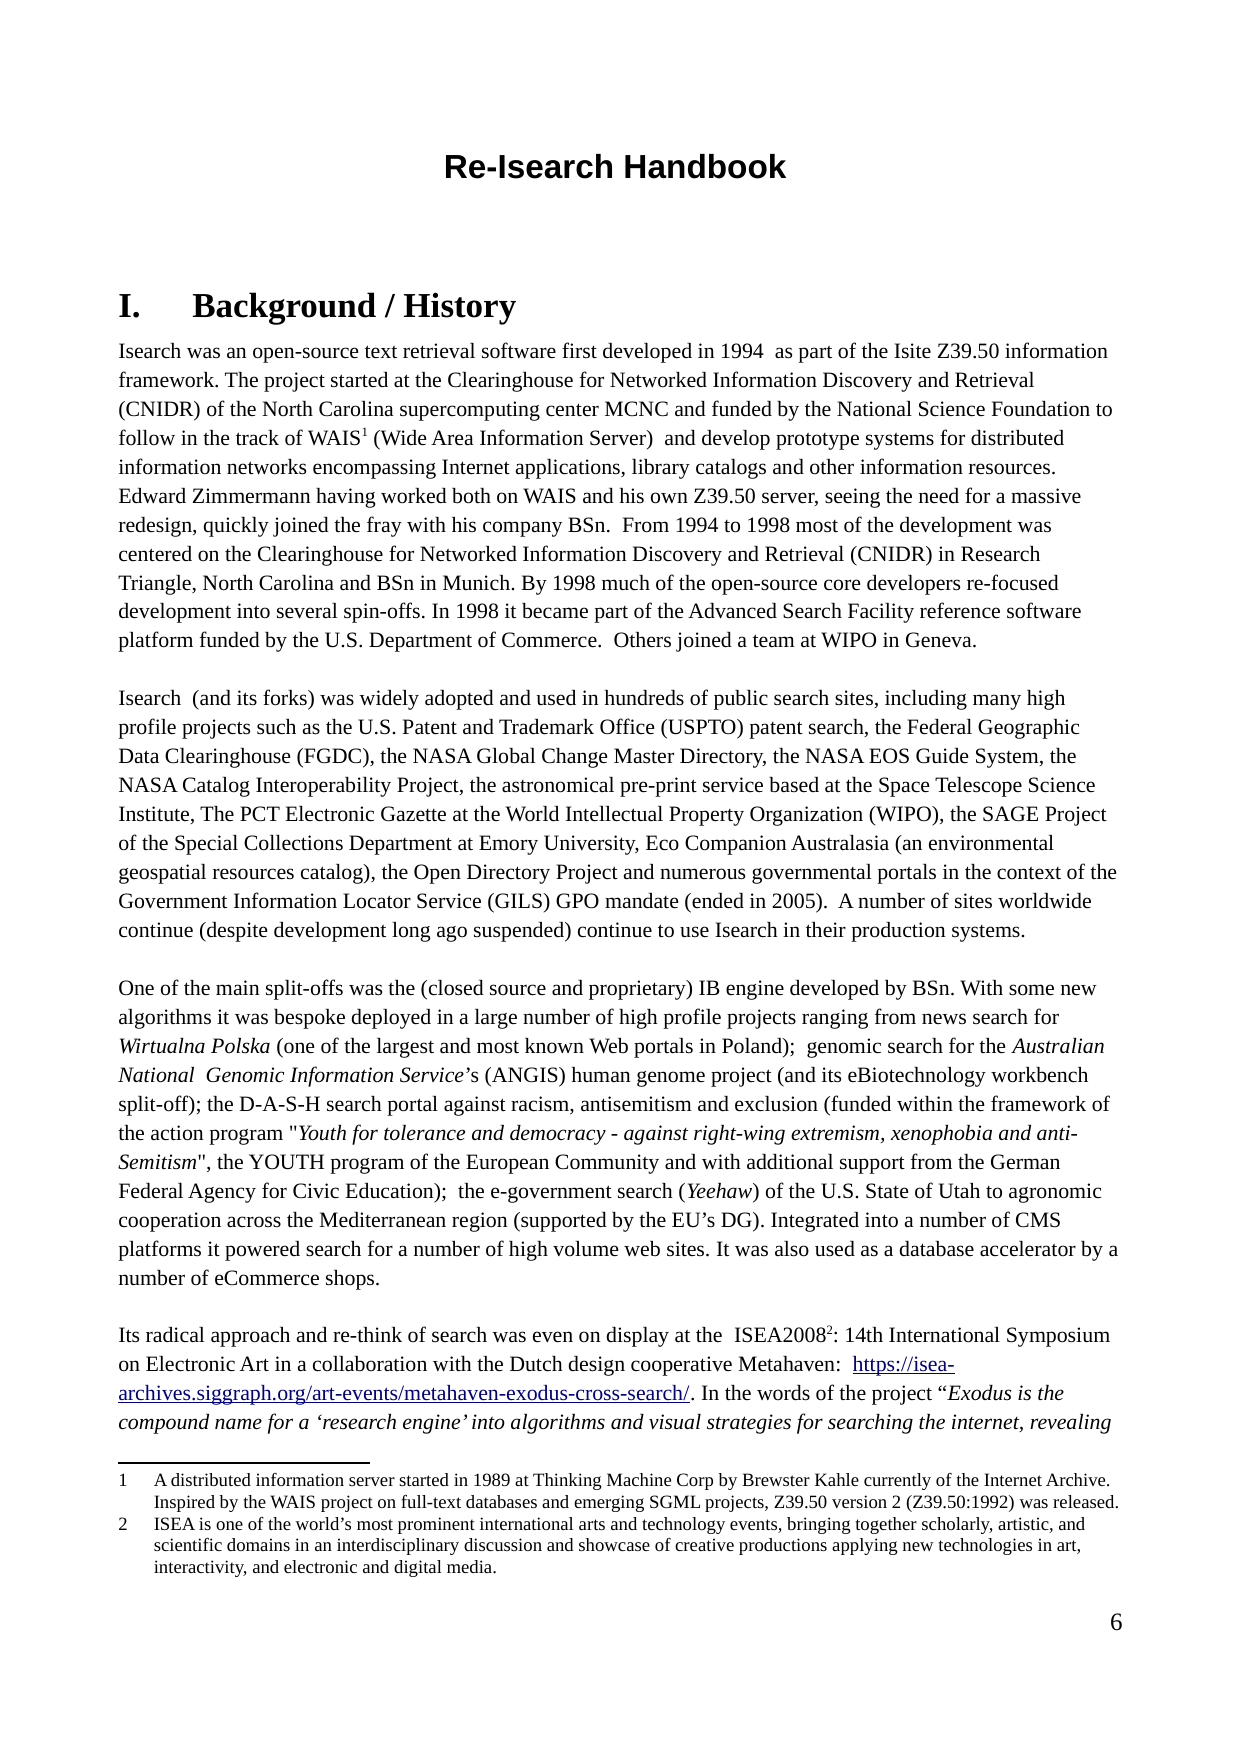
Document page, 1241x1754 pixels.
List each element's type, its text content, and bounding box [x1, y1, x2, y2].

text Its radical approach and re-think of search was even on display at the ISEA2008: 14th International Symposium on Electronic Art in a collaboration with the Dutch design cooperative Metahaven: https://isea-archives.siggraph.org/art-events/metahaven-exodus-cross-search/. In the words of the project “Exodus is the compound name for a ‘research engine’ into algorithms and visual strategies for searching the internet, revealing [118, 1322, 1122, 1434]
text One of the main split-offs was the (closed source and proprietary) IB engine developed by BSn. With some new algorithms it was bespoke deployed in a large number of high profile projects ranging from news search for Wirtualna Polska (one of the largest and most known Web portals in Poland); genomic search for the Australian National Genomic Information Service’s (ANGIS) human genome project (and its eBiotechnology workbench split-off); the D-A-S-H search portal against racism, antisemitism and exclusion (funded within the framework of the action program "Youth for tolerance and democracy - against right-wing extremism, xenophobia and anti-Semitism", the YOUTH program of the European Community and with additional support from the German Federal Agency for Civic Education); the e-government search (Yeehaw) of the U.S. State of Utah to agronomic cooperation across the Mediterranean region (supported by the EU’s DG). Integrated into a number of CMS platforms it powered search for a number of high volume web sites. It was also used as a database accelerator by a number of eCommerce shops. [118, 975, 1122, 1290]
text Isearch (and its forks) was widely adopted and used in hundreds of public search sites, including many high profile projects such as the U.S. Patent and Trademark Office (USPTO) patent search, the Federal Geographic Data Clearinghouse (FGDC), the NASA Global Change Master Directory, the NASA EOS Guide System, the NASA Catalog Interoperability Project, the astronomical pre-print service based at the Space Telescope Science Institute, The PCT Electronic Gazette at the World Intellectual Property Organization (WIPO), the SAGE Project of the Special Collections Department at Emory University, Eco Companion Australasia (an environmental geospatial resources catalog), the Open Directory Project and numerous governmental portals in the context of the Government Information Locator Service (GILS) GPO mandate (ended in 2005). A number of sites worldwide continue (despite development long ago suspended) continue to use Isearch in their production systems. [118, 685, 1122, 942]
text A distributed information server started in 1989 at Thinking Machine Corp by Brewster Kahle currently of the Internet Archive. Inspired by the WAIS project on full-text databases and emerging SGML projects, Z39.50 version 2 (Z39.50:1992) was released. [118, 1469, 1122, 1512]
subtitle Background / History [118, 285, 1122, 325]
text ISEA is one of the world’s most prominent international arts and technology events, bringing together scholarly, artistic, and scientific domains in an interdisciplinary discussion and showcase of creative productions applying new technologies in art, interactivity, and electronic and digital media. [118, 1512, 1122, 1577]
text Isearch was an open-source text retrieval software first developed in 1994 as part of the Isite Z39.50 information framework. The project started at the Clearinghouse for Networked Information Discovery and Retrieval (CNIDR) of the North Carolina supercomputing center MCNC and funded by the National Science Foundation to follow in the track of WAIS (Wide Area Information Server) and develop prototype systems for distributed information networks encompassing Internet applications, library catalogs and other information resources. Edward Zimmermann having worked both on WAIS and his own Z39.50 server, seeing the need for a massive redesign, quickly joined the fray with his company BSn. From 1994 to 1998 most of the development was centered on the Clearinghouse for Networked Information Discovery and Retrieval (CNIDR) in Research Triangle, North Carolina and BSn in Munich. By 1998 much of the open-source core developers re-focused development into several spin-offs. In 1998 it became part of the Advanced Search Facility reference software platform funded by the U.S. Department of Commerce. Others joined a team at WIPO in Geneva. [118, 338, 1122, 653]
